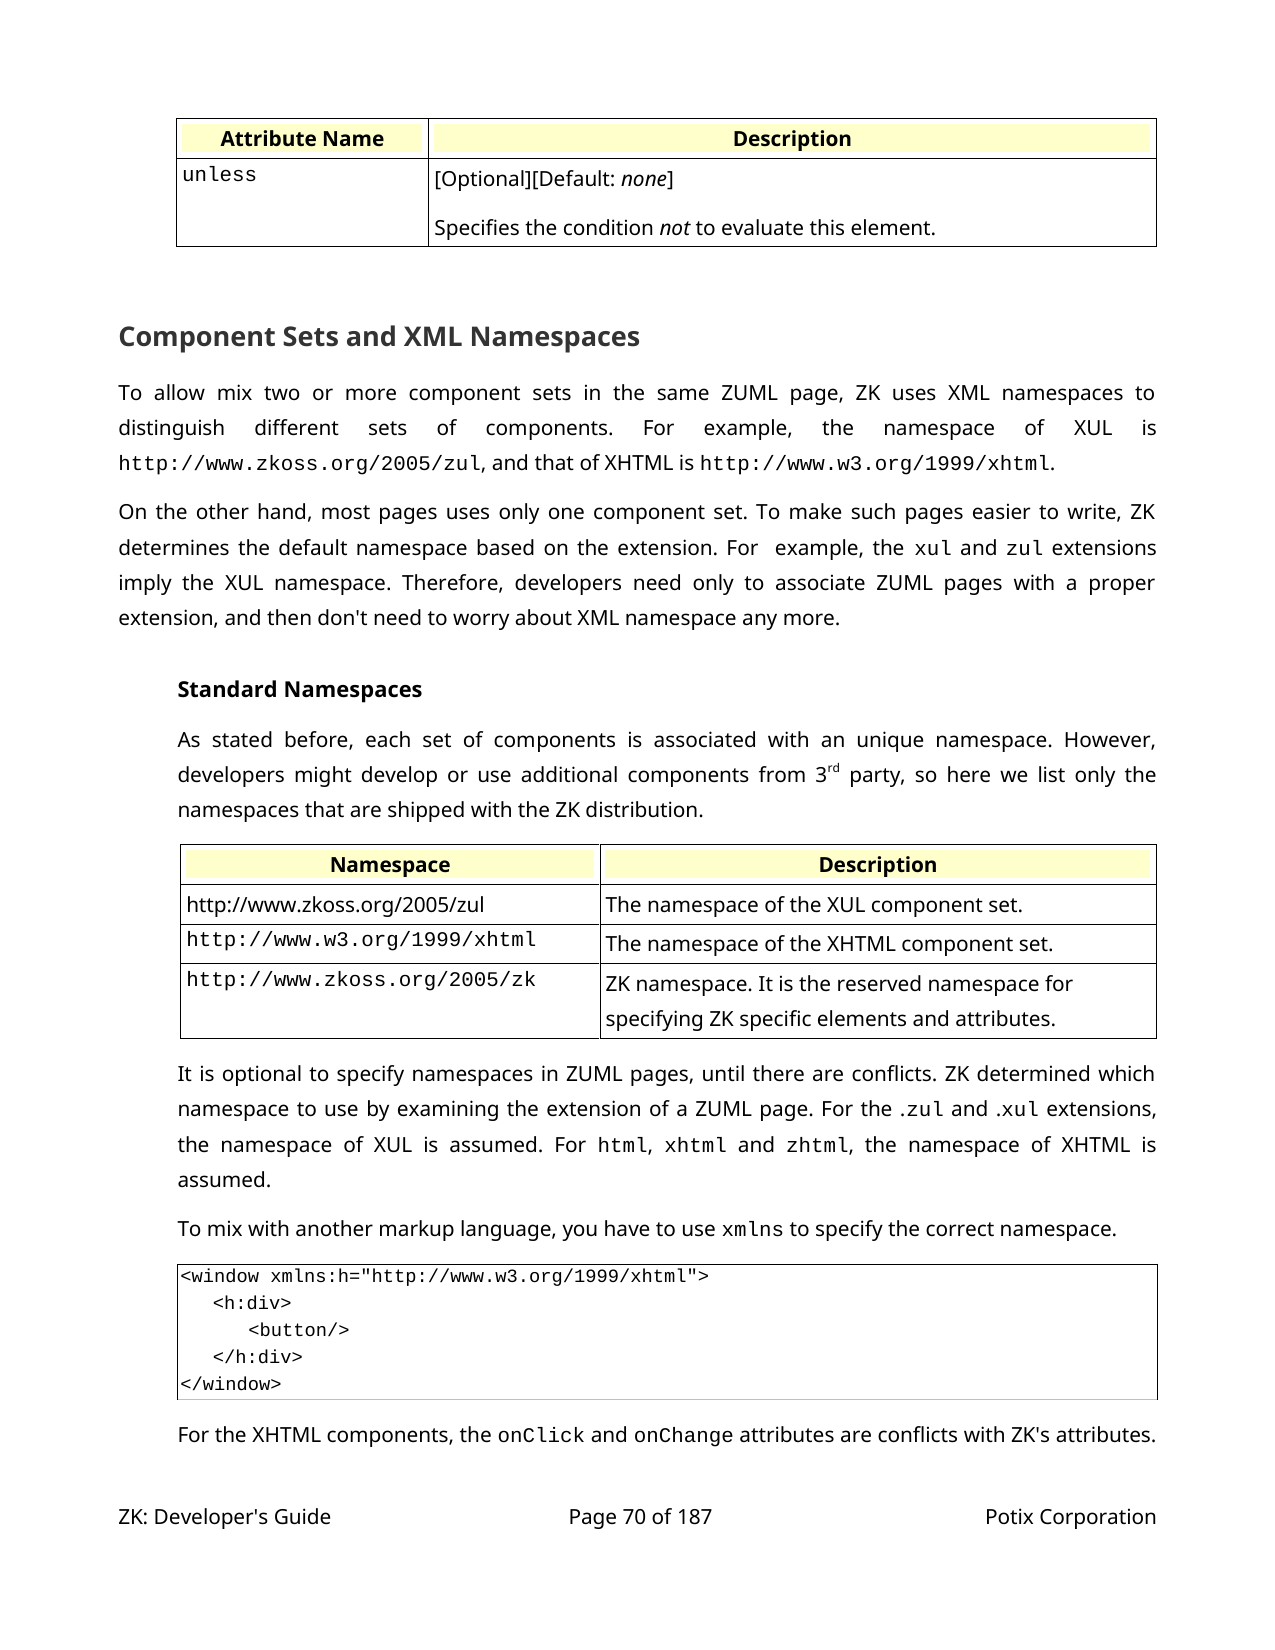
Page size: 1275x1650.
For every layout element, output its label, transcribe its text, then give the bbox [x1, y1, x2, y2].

table_cell http://www.zkoss.org/2005/zul [181, 885, 599, 924]
table_header Description [601, 845, 1156, 884]
table_header Namespace [181, 845, 599, 884]
text On the other hand, most pages uses only one component set. To make such pages easier to write, ZK determines the default namespace based on the extension. For example, the xul and zul extensions imply the XUL namespace. Therefore, developers need only to associate ZUML pages with a proper extension, and then don't need to worry about XML namespace any more. [118, 497, 1157, 632]
text To allow mix two or more component sets in the same ZUML page, ZK uses XML namespaces to distinguish different sets of components. For example, the namespace of XUL is http://www.zkoss.org/2005/zul, and that of XHTML is http://www.w3.org/1999/xhtml. [118, 378, 1157, 477]
text For the XHTML components, the onClick and onChange attributes are conflicts with ZK's attributes. [177, 1420, 1157, 1449]
text <h:div> [178, 1291, 1157, 1315]
table_cell ZK namespace. It is the reserved namespace for specifying ZK specific elements and attributes. [601, 964, 1156, 1038]
table_cell http://www.w3.org/1999/xhtml [181, 925, 599, 963]
text To mix with another markup language, you have to use xmlns to specify the correct namespace. [177, 1214, 1157, 1243]
table_cell The namespace of the XHTML component set. [601, 925, 1156, 963]
table_header Attribute Name [177, 119, 428, 158]
subtitle Component Sets and XML Namespaces [118, 317, 1157, 354]
table_cell The namespace of the XUL component set. [601, 885, 1156, 924]
table_cell [Optional][Default: none] Specifies the condition not to evaluate this element. [429, 159, 1156, 246]
text It is optional to specify namespaces in ZUML pages, until there are conflicts. ZK determined which namespace to use by examining the extension of a ZUML page. For the .zul and .xul extensions, the namespace of XUL is assumed. For html, xhtml and zhtml, the namespace of XHTML is assumed. [177, 1059, 1157, 1194]
table_cell unless [177, 159, 428, 246]
subtitle Standard Namespaces [177, 674, 1157, 704]
text </h:div> [178, 1345, 1157, 1369]
table_cell http://www.zkoss.org/2005/zk [181, 964, 599, 1038]
text <button/> [178, 1318, 1157, 1342]
text <window xmlns:h="http://www.w3.org/1999/xhtml"> [178, 1265, 1157, 1288]
table_header Description [429, 119, 1156, 158]
text As stated before, each set of components is associated with an unique namespace. However, developers might develop or use additional components from 3rd party, so here we list only the namespaces that are shipped with the ZK distribution. [177, 725, 1157, 823]
text </window> [178, 1372, 1157, 1399]
